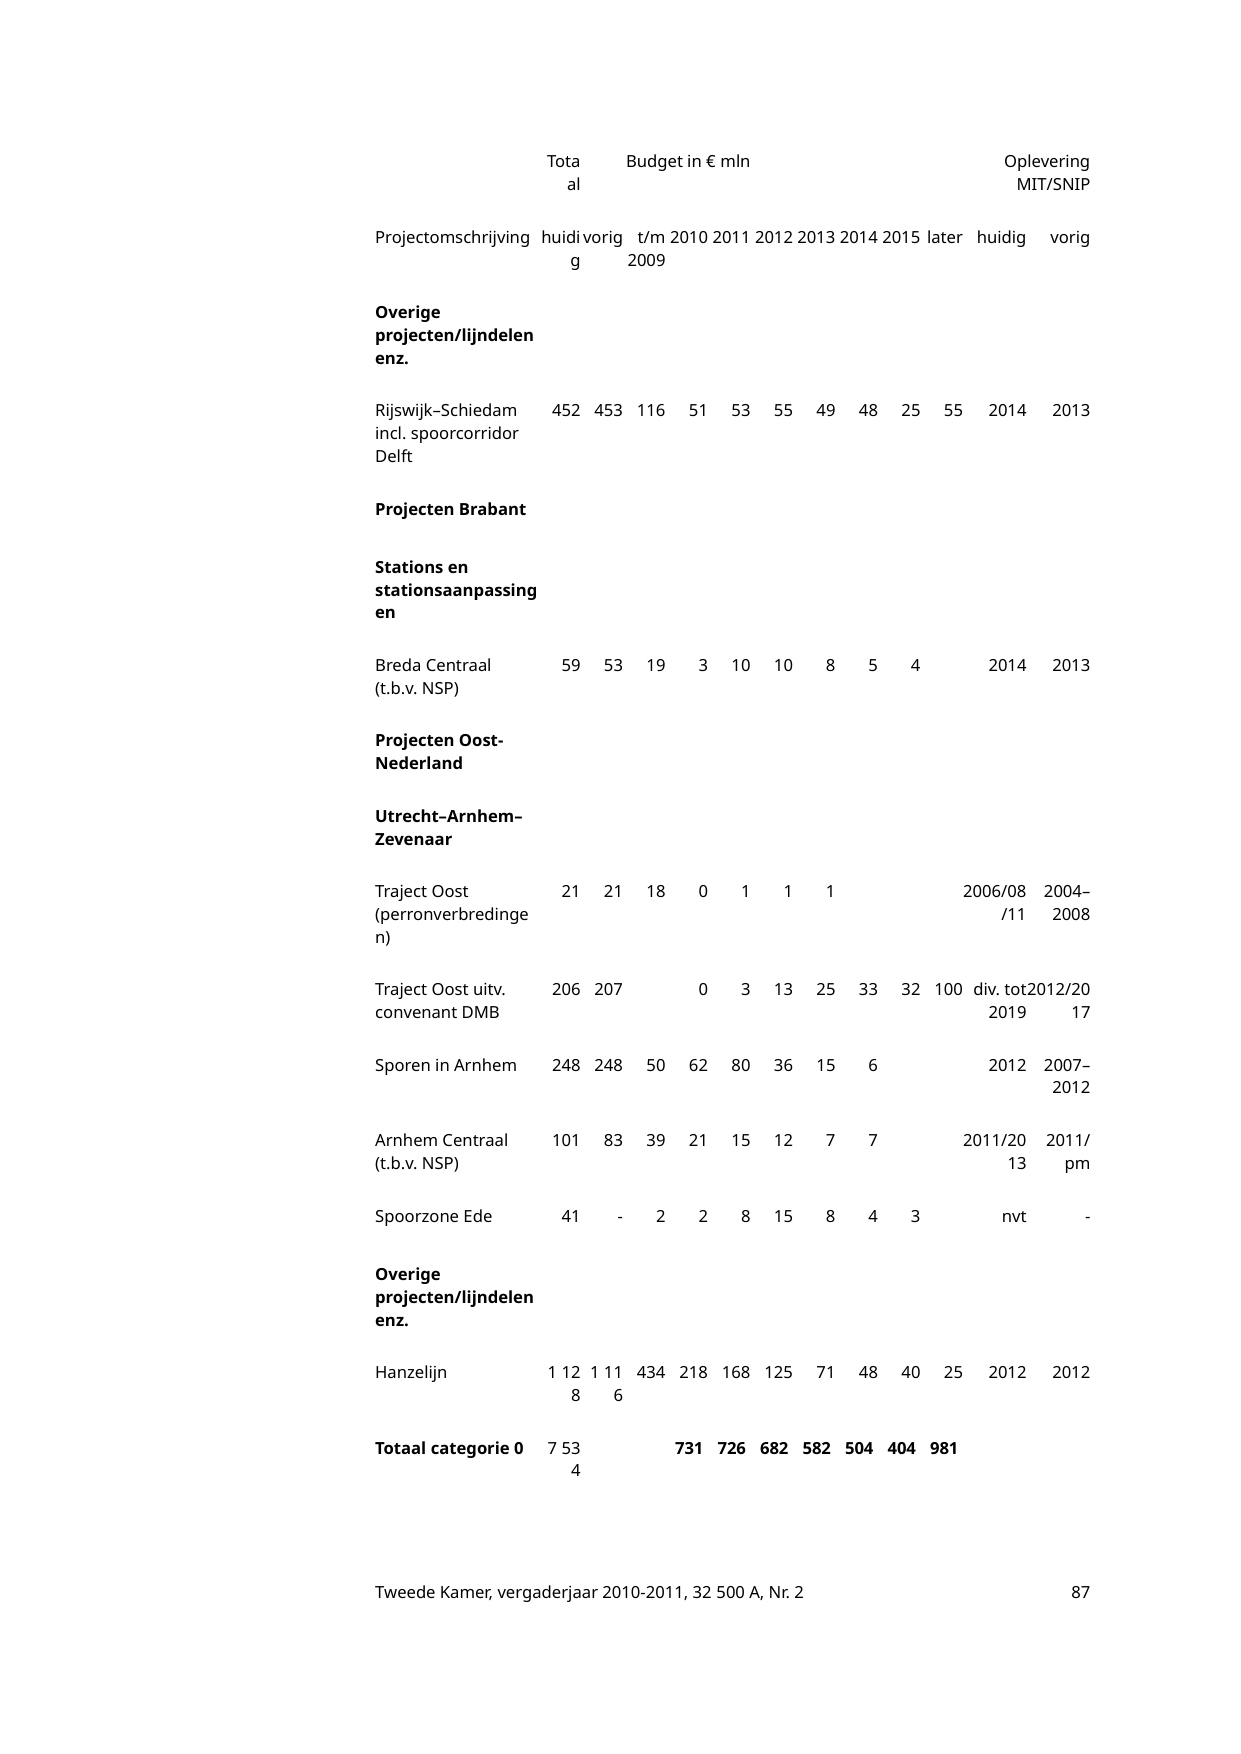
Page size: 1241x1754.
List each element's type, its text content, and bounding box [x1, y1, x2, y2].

table_cell 25 [920, 1361, 963, 1436]
table_cell [920, 301, 963, 399]
table_cell 2006/08/11 [963, 880, 1026, 978]
table_cell 3 [708, 978, 750, 1053]
table_cell 2012/2017 [1026, 978, 1090, 1053]
table_cell [920, 654, 963, 729]
table_cell [963, 805, 1026, 880]
table_cell 41 [538, 1204, 580, 1263]
table_header Totaal [538, 150, 580, 225]
table_cell 40 [878, 1361, 920, 1436]
table_cell - [580, 1204, 623, 1263]
table_cell [878, 301, 920, 399]
table_cell [1026, 556, 1090, 654]
table_cell 2012 [963, 1361, 1026, 1436]
table_cell 1 [750, 880, 793, 978]
table_cell 248 [538, 1054, 580, 1129]
table_cell 7 [793, 1129, 835, 1204]
table_cell 206 [538, 978, 580, 1053]
table_cell 6 [835, 1054, 878, 1129]
table_cell 207 [580, 978, 623, 1053]
table_cell 0 [665, 880, 708, 978]
table_cell [1026, 805, 1090, 880]
table_cell 36 [750, 1054, 793, 1129]
table_cell [878, 1054, 920, 1129]
table_header [835, 150, 878, 225]
table_cell Projecten Oost-Nederland [375, 729, 538, 804]
table_cell [538, 497, 580, 556]
table_cell 1 128 [538, 1361, 580, 1436]
table_cell 33 [835, 978, 878, 1053]
table_cell [920, 497, 963, 556]
table_cell [750, 1263, 793, 1361]
table_cell 2014 [835, 225, 878, 301]
table_cell 4 [835, 1204, 878, 1263]
table_cell Stations en stationsaanpassingen [375, 556, 538, 654]
table_cell 21 [538, 880, 580, 978]
table_cell 15 [793, 1054, 835, 1129]
table_cell - [1026, 1204, 1090, 1263]
table_cell [793, 497, 835, 556]
table_cell 101 [538, 1129, 580, 1204]
table_cell 2011/pm [1026, 1129, 1090, 1204]
table_cell 7 [835, 1129, 878, 1204]
table_cell 1 [708, 880, 750, 978]
table_cell vorig [580, 225, 623, 301]
table_cell [750, 805, 793, 880]
table_cell [878, 556, 920, 654]
table_cell vorig [1026, 225, 1090, 301]
table_cell Projectomschrijving [375, 225, 538, 301]
table_cell [708, 1263, 750, 1361]
table_cell [963, 497, 1026, 556]
table_cell 4 [878, 654, 920, 729]
table_cell 71 [793, 1361, 835, 1436]
table_cell 2004–2008 [1026, 880, 1090, 978]
table_cell [708, 805, 750, 880]
table_header [375, 150, 538, 225]
table_cell 49 [793, 399, 835, 497]
table_cell 18 [623, 880, 665, 978]
table_cell [835, 497, 878, 556]
table_cell 50 [623, 1054, 665, 1129]
table_cell [665, 729, 708, 804]
table_cell [793, 301, 835, 399]
table_cell nvt [963, 1204, 1026, 1263]
table_cell 12 [750, 1129, 793, 1204]
table_cell [1026, 301, 1090, 399]
table_cell 2013 [1026, 654, 1090, 729]
table_cell [920, 556, 963, 654]
table_cell [750, 556, 793, 654]
table_cell 13 [750, 978, 793, 1053]
table_cell [920, 729, 963, 804]
table_cell 3 [878, 1204, 920, 1263]
table_cell [580, 301, 623, 399]
table_cell 731 [665, 1436, 708, 1512]
table_cell [793, 556, 835, 654]
table_cell [580, 497, 623, 556]
table_cell [878, 497, 920, 556]
table_cell [538, 301, 580, 399]
table_cell [1026, 1263, 1090, 1361]
table_cell Hanzelijn [375, 1361, 538, 1436]
table_cell [963, 556, 1026, 654]
table_cell [623, 729, 665, 804]
table_cell [835, 805, 878, 880]
table_cell 2014 [963, 399, 1026, 497]
table_cell 7 534 [538, 1436, 580, 1512]
table_cell [580, 805, 623, 880]
table_cell [963, 1263, 1026, 1361]
table_cell 453 [580, 399, 623, 497]
table_cell 83 [580, 1129, 623, 1204]
table_cell [1026, 1436, 1090, 1512]
table_cell [963, 301, 1026, 399]
table_cell [750, 497, 793, 556]
table_cell 2015 [878, 225, 920, 301]
table_cell Totaal categorie 0 [375, 1436, 538, 1512]
table_cell 32 [878, 978, 920, 1053]
table_cell 8 [708, 1204, 750, 1263]
table_cell [580, 1436, 623, 1512]
table_cell 0 [665, 978, 708, 1053]
table_cell [878, 880, 920, 978]
table_cell huidig [538, 225, 580, 301]
table_cell 80 [708, 1054, 750, 1129]
table_cell 8 [793, 654, 835, 729]
table_cell Breda Centraal (t.b.v. NSP) [375, 654, 538, 729]
table_cell 5 [835, 654, 878, 729]
table_cell 2013 [1026, 399, 1090, 497]
table_cell [623, 556, 665, 654]
table_cell 726 [708, 1436, 750, 1512]
table_cell 1 [793, 880, 835, 978]
table_cell [793, 1263, 835, 1361]
table_cell [623, 1436, 665, 1512]
table_cell 15 [750, 1204, 793, 1263]
table_cell [835, 556, 878, 654]
table_cell [835, 1263, 878, 1361]
table_cell [538, 805, 580, 880]
table_cell later [920, 225, 963, 301]
table_cell [665, 556, 708, 654]
table_cell Overige projecten/lijndelen enz. [375, 301, 538, 399]
table_cell t/m 2009 [623, 225, 665, 301]
table_cell Arnhem Centraal (t.b.v. NSP) [375, 1129, 538, 1204]
table_cell [750, 729, 793, 804]
table_cell [878, 1129, 920, 1204]
table_cell [580, 729, 623, 804]
table_cell [665, 1263, 708, 1361]
table_cell Utrecht–Arnhem–Zevenaar [375, 805, 538, 880]
table_cell [580, 556, 623, 654]
table_cell 504 [835, 1436, 878, 1512]
table_cell Overige projecten/lijndelen enz. [375, 1263, 538, 1361]
table_cell huidig [963, 225, 1026, 301]
table_cell 8 [793, 1204, 835, 1263]
table_cell 10 [750, 654, 793, 729]
table_cell 2011/2013 [963, 1129, 1026, 1204]
table_cell 218 [665, 1361, 708, 1436]
table_header [878, 150, 920, 225]
table_cell 2 [623, 1204, 665, 1263]
table_header [793, 150, 835, 225]
table_cell 53 [708, 399, 750, 497]
table_cell 62 [665, 1054, 708, 1129]
table_cell Traject Oost uitv. convenant DMB [375, 978, 538, 1053]
table_cell 2013 [793, 225, 835, 301]
table_cell [623, 497, 665, 556]
table_cell 682 [750, 1436, 793, 1512]
table_cell 48 [835, 1361, 878, 1436]
table_cell 2012 [750, 225, 793, 301]
table_cell [708, 729, 750, 804]
table_cell [665, 301, 708, 399]
table_header Budget in € mln [623, 150, 750, 225]
table_cell [538, 1263, 580, 1361]
table_cell [538, 729, 580, 804]
table_cell [878, 729, 920, 804]
table_cell 2014 [963, 654, 1026, 729]
table_cell 2012 [963, 1054, 1026, 1129]
table_cell [920, 1129, 963, 1204]
table_cell 248 [580, 1054, 623, 1129]
table_cell [623, 978, 665, 1053]
table_cell [963, 1436, 1026, 1512]
table_cell 3 [665, 654, 708, 729]
table_header [920, 150, 963, 225]
table_cell 2012 [1026, 1361, 1090, 1436]
table_cell [920, 1263, 963, 1361]
table_cell Rijswijk–Schiedam incl. spoorcorridor Delft [375, 399, 538, 497]
table_cell [1026, 497, 1090, 556]
table_cell div. tot 2019 [963, 978, 1026, 1053]
table_cell [793, 729, 835, 804]
table_cell 2007–2012 [1026, 1054, 1090, 1129]
table_cell [665, 497, 708, 556]
table_cell 2011 [708, 225, 750, 301]
table_cell 582 [793, 1436, 835, 1512]
table_cell [920, 880, 963, 978]
table_cell 53 [580, 654, 623, 729]
table_cell Sporen in Arnhem [375, 1054, 538, 1129]
table_cell 39 [623, 1129, 665, 1204]
table_cell 2010 [665, 225, 708, 301]
table_cell 55 [750, 399, 793, 497]
table_cell [708, 497, 750, 556]
table_cell [963, 729, 1026, 804]
table_cell 21 [665, 1129, 708, 1204]
table_cell [538, 556, 580, 654]
table_cell [623, 1263, 665, 1361]
table_cell [708, 556, 750, 654]
table_cell [835, 301, 878, 399]
table_cell [878, 805, 920, 880]
table_cell 55 [920, 399, 963, 497]
table_cell [920, 805, 963, 880]
table_cell 2 [665, 1204, 708, 1263]
table_cell [920, 1054, 963, 1129]
table_cell 25 [878, 399, 920, 497]
table_cell [920, 1204, 963, 1263]
table_cell 434 [623, 1361, 665, 1436]
table_cell 404 [878, 1436, 920, 1512]
table_cell [580, 1263, 623, 1361]
table_cell 125 [750, 1361, 793, 1436]
table_cell 116 [623, 399, 665, 497]
table_header [750, 150, 793, 225]
table_cell [835, 729, 878, 804]
table_cell 452 [538, 399, 580, 497]
table_cell 59 [538, 654, 580, 729]
table_cell 25 [793, 978, 835, 1053]
table_cell 21 [580, 880, 623, 978]
table_header Oplevering MIT/SNIP [963, 150, 1090, 225]
table_cell 48 [835, 399, 878, 497]
table_cell 10 [708, 654, 750, 729]
table_cell [708, 301, 750, 399]
table_cell [623, 805, 665, 880]
table_cell Projecten Brabant [375, 497, 538, 556]
table_cell [835, 880, 878, 978]
table_cell 100 [920, 978, 963, 1053]
table_cell 15 [708, 1129, 750, 1204]
table_cell [623, 301, 665, 399]
table_cell 168 [708, 1361, 750, 1436]
table_cell 981 [920, 1436, 963, 1512]
table_cell [750, 301, 793, 399]
table_header [580, 150, 623, 225]
table_cell Traject Oost (perronverbredingen) [375, 880, 538, 978]
table_cell [1026, 729, 1090, 804]
table_cell [878, 1263, 920, 1361]
table_cell 51 [665, 399, 708, 497]
table_cell [665, 805, 708, 880]
table_cell 1 116 [580, 1361, 623, 1436]
table_cell [793, 805, 835, 880]
table_cell 19 [623, 654, 665, 729]
table_cell Spoorzone Ede [375, 1204, 538, 1263]
